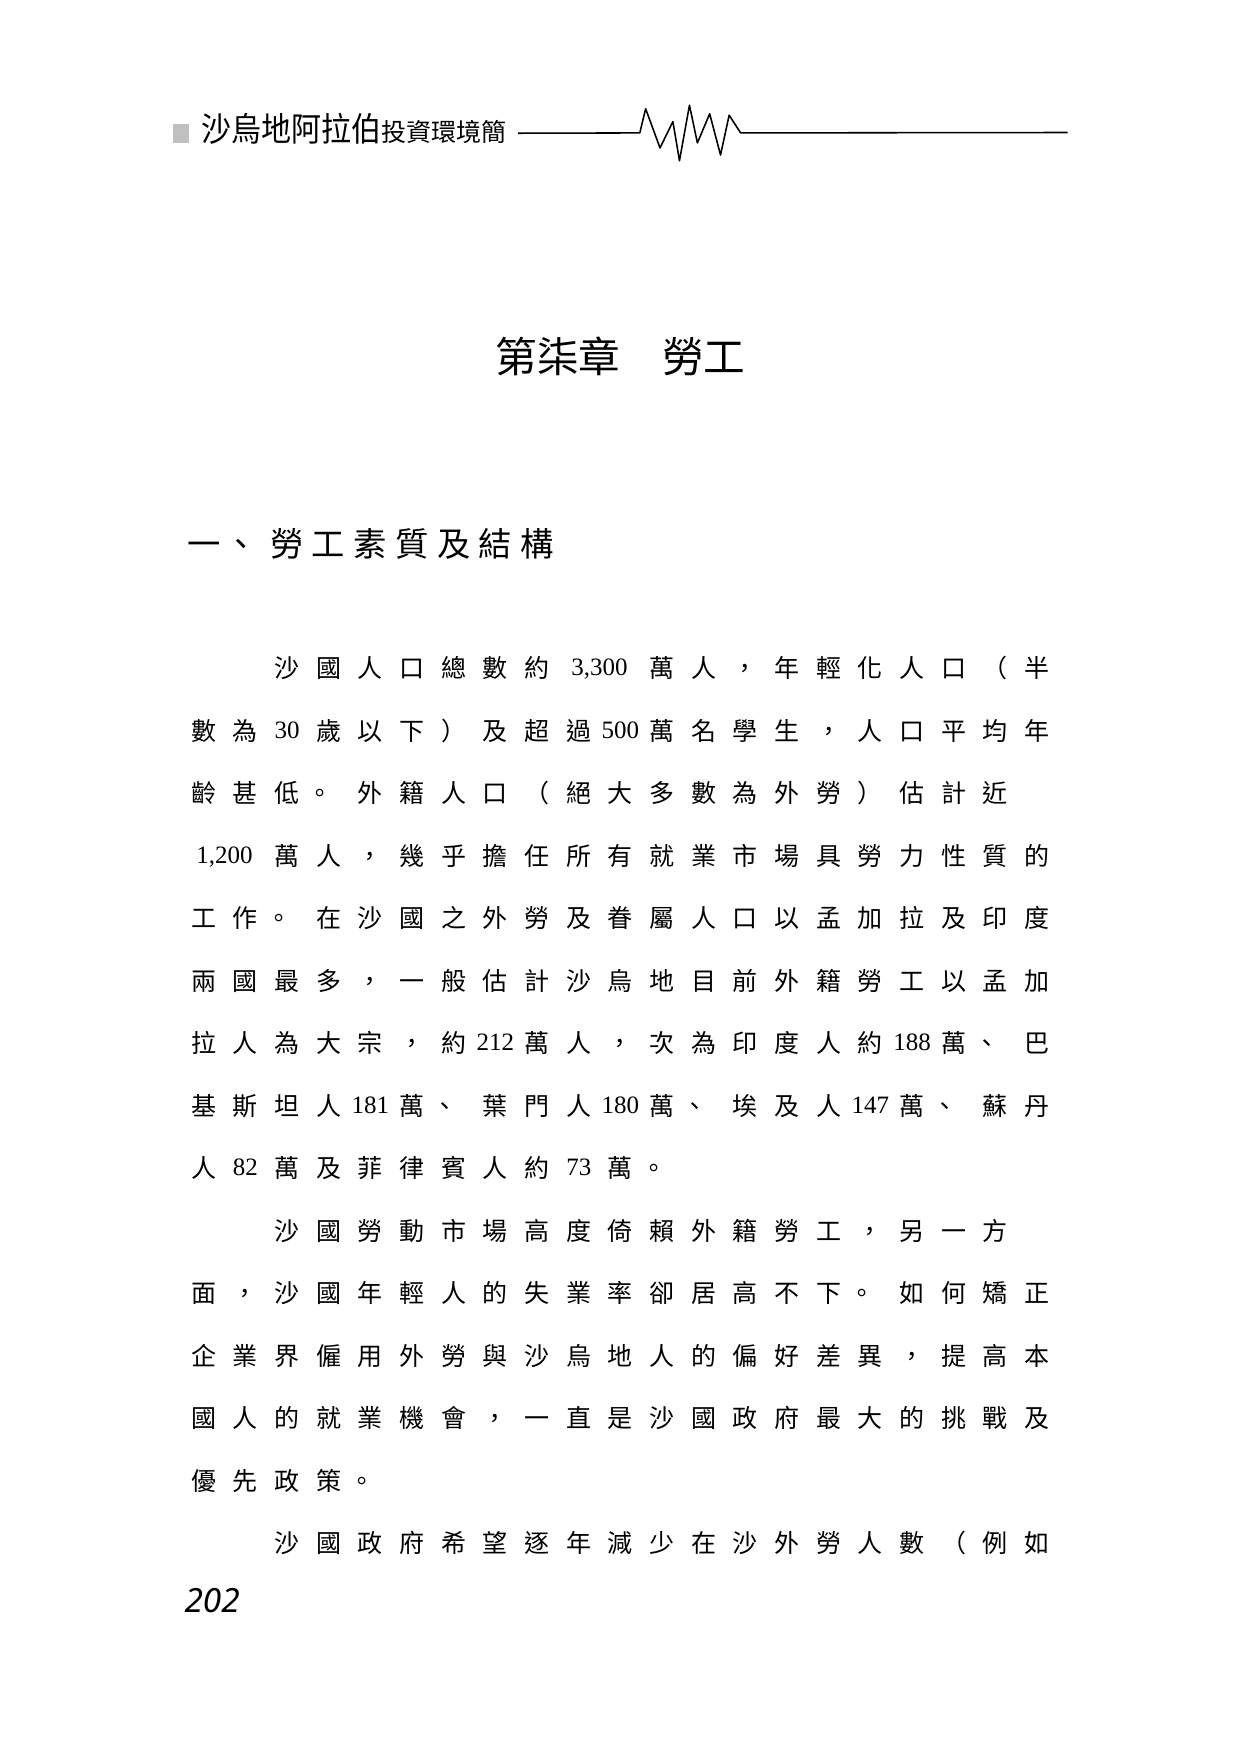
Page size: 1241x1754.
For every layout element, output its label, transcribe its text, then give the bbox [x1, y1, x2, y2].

text 一、勞工素質及結構 [183, 500, 1058, 563]
text 沙國人口總數約3,300萬人，年輕化人口（半數為30歲以下）及超過500萬名學生，人口平均年齡甚低。外籍人口（絕大多數為外勞）估計近1,200萬人，幾乎擔任所有就業市場具勞力性質的工作。在沙國之外勞及眷屬人口以孟加拉及印度兩國最多，一般估計沙烏地目前外籍勞工以孟加拉人為大宗，約212萬人，次為印度人約188萬、巴基斯坦人181萬、葉門人180萬、埃及人147萬、蘇丹人82萬及菲律賓人約73萬。 [183, 625, 1058, 1188]
text 沙國政府希望逐年減少在沙外勞人數（例如 [183, 1500, 1058, 1563]
text 第柒章 勞工 [183, 313, 1058, 375]
text 沙國勞動市場高度倚賴外籍勞工，另一方面，沙國年輕人的失業率卻居高不下。如何矯正企業界僱用外勞與沙烏地人的偏好差異，提高本國人的就業機會，一直是沙國政府最大的挑戰及優先政策。 [183, 1188, 1058, 1500]
